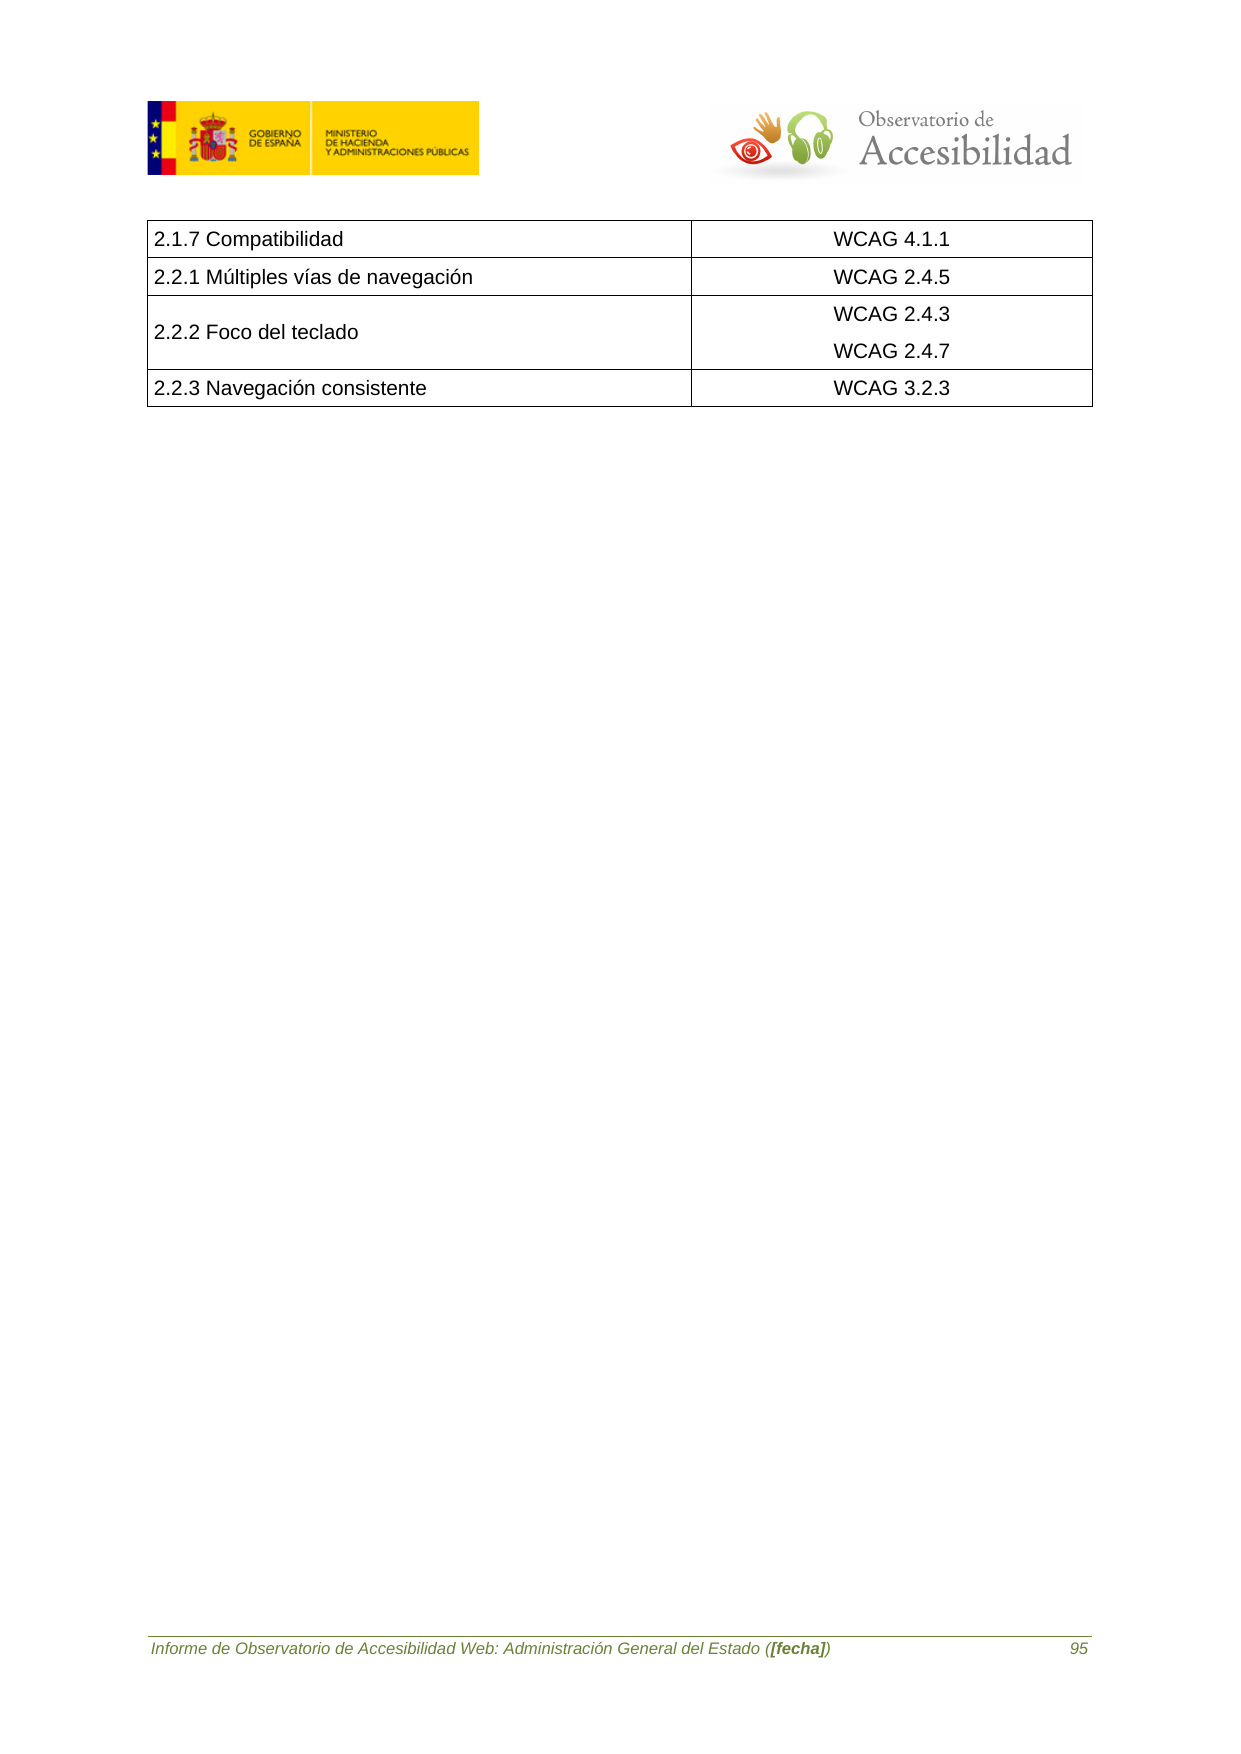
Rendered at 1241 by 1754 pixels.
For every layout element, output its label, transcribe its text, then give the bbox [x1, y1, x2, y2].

table_cell WCAG 2.4.5 [692, 258, 1092, 295]
table_cell WCAG 4.1.1 [692, 221, 1092, 257]
table_cell 2.2.1 Múltiples vías de navegación [148, 258, 691, 295]
picture [147, 101, 479, 175]
table_cell 2.2.3 Navegación consistente [148, 370, 691, 406]
table_cell 2.1.7 Compatibilidad [148, 221, 691, 257]
table_cell WCAG 3.2.3 [692, 370, 1092, 406]
table_cell 2.2.2 Foco del teclado [148, 296, 691, 369]
table_cell WCAG 2.4.3 WCAG 2.4.7 [692, 296, 1092, 369]
picture [710, 102, 1086, 185]
